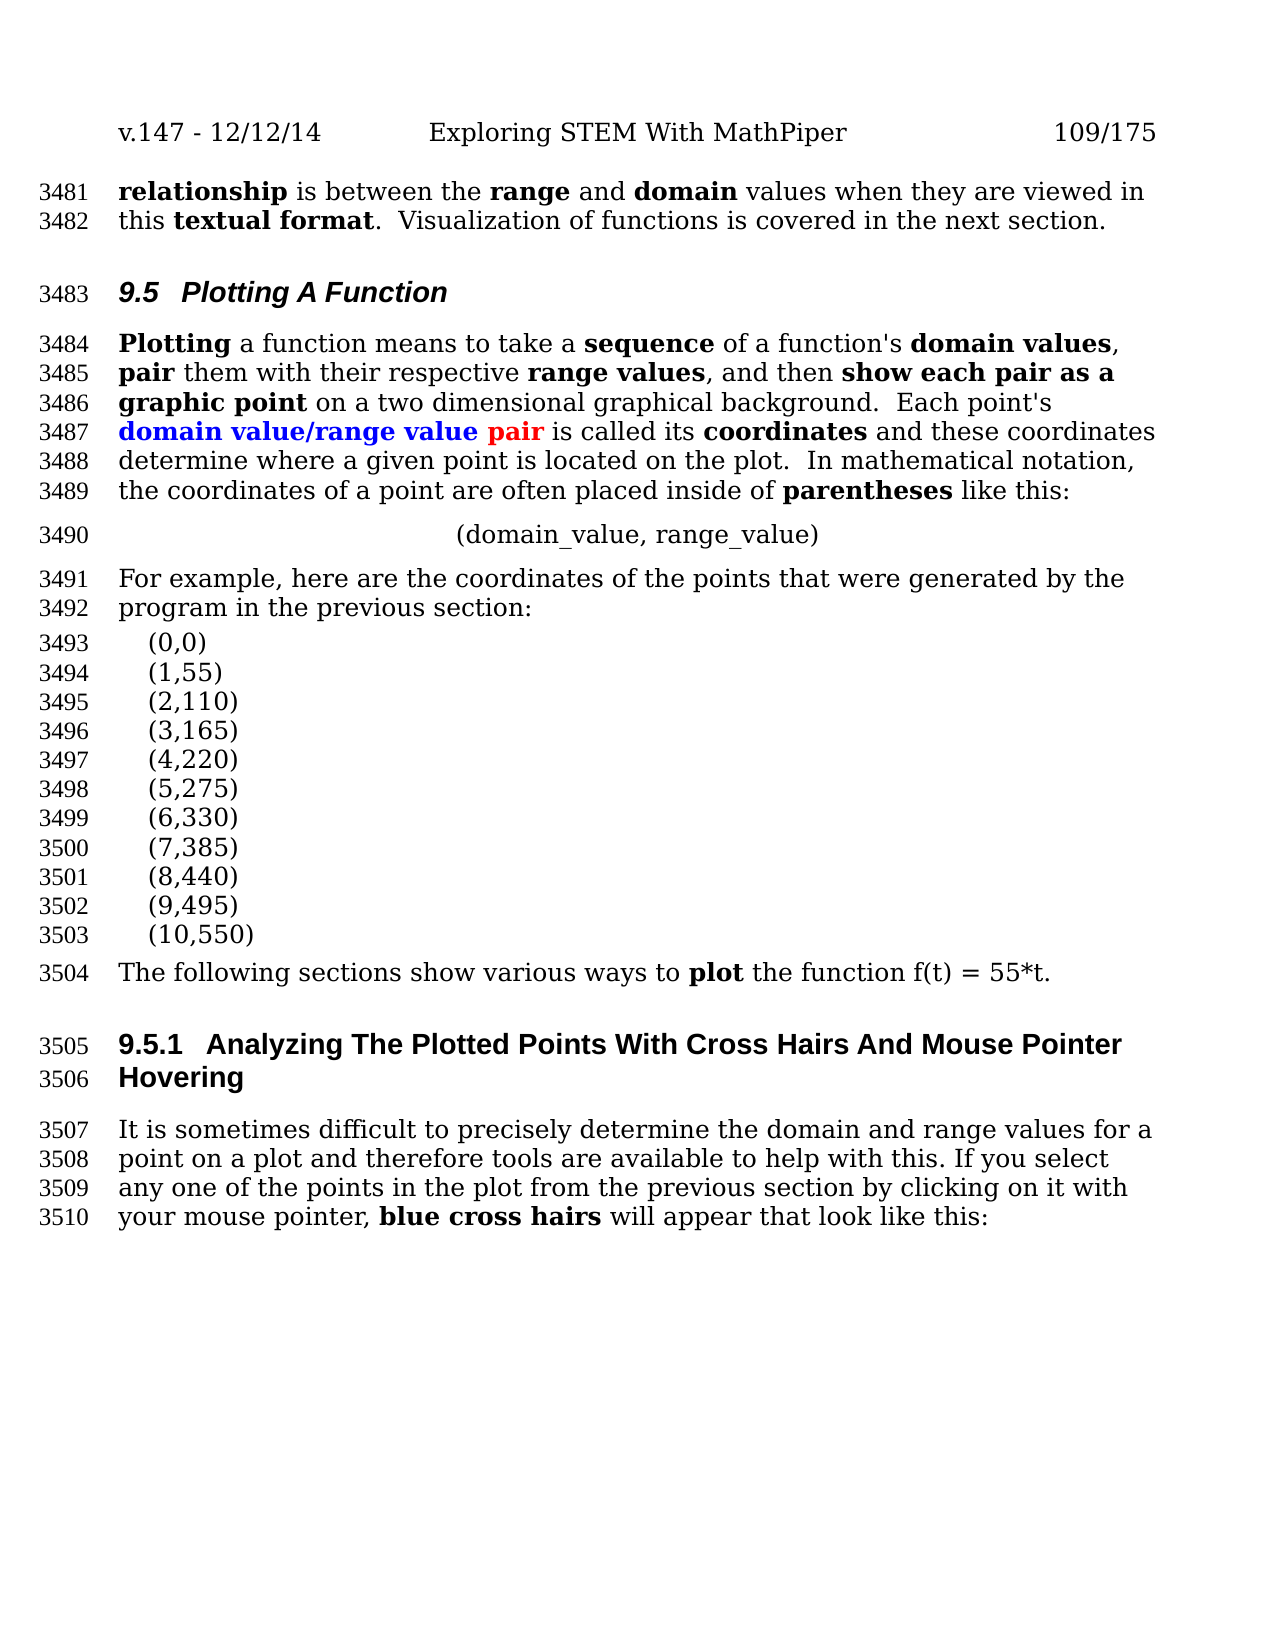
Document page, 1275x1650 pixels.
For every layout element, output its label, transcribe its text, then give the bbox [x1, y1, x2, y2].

text It is sometimes difficult to precisely determine the domain and range values for a point on a plot and therefore tools are available to help with this. If you select any one of the points in the plot from the previous section by clicking on it with your mouse pointer, blue cross hairs will appear that look like this: [118, 1115, 1157, 1232]
text relationship is between the range and domain values when they are viewed in this textual format. Visualization of functions is covered in the next section. [118, 177, 1157, 236]
subtitle Plotting A Function [118, 274, 1157, 308]
text Plotting a function means to take a sequence of a function's domain values, pair them with their respective range values, and then show each pair as a graphic point on a two dimensional graphical background. Each point's domain value/range value pair is called its coordinates and these coordinates determine where a given point is located on the plot. In mathematical notation, the coordinates of a point are often placed inside of parentheses like this: [118, 329, 1157, 505]
text (0,0) [148, 629, 1157, 658]
text (domain_value, range_value) [118, 520, 1157, 549]
text (5,275) [148, 774, 1157, 804]
text (7,385) [148, 833, 1157, 862]
text (10,550) [148, 920, 1157, 949]
text (8,440) [148, 862, 1157, 891]
text (4,220) [148, 745, 1157, 774]
text (6,330) [148, 804, 1157, 833]
subtitle Analyzing The Plotted Points With Cross Hairs And Mouse Pointer Hovering [118, 1027, 1157, 1094]
text (1,55) [148, 658, 1157, 687]
text For example, here are the coordinates of the points that were generated by the program in the previous section: [118, 564, 1157, 623]
text (2,110) [148, 687, 1157, 716]
text (9,495) [148, 891, 1157, 920]
text The following sections show various ways to plot the function f(t) = 55*t. [118, 958, 1157, 988]
text (3,165) [148, 716, 1157, 745]
